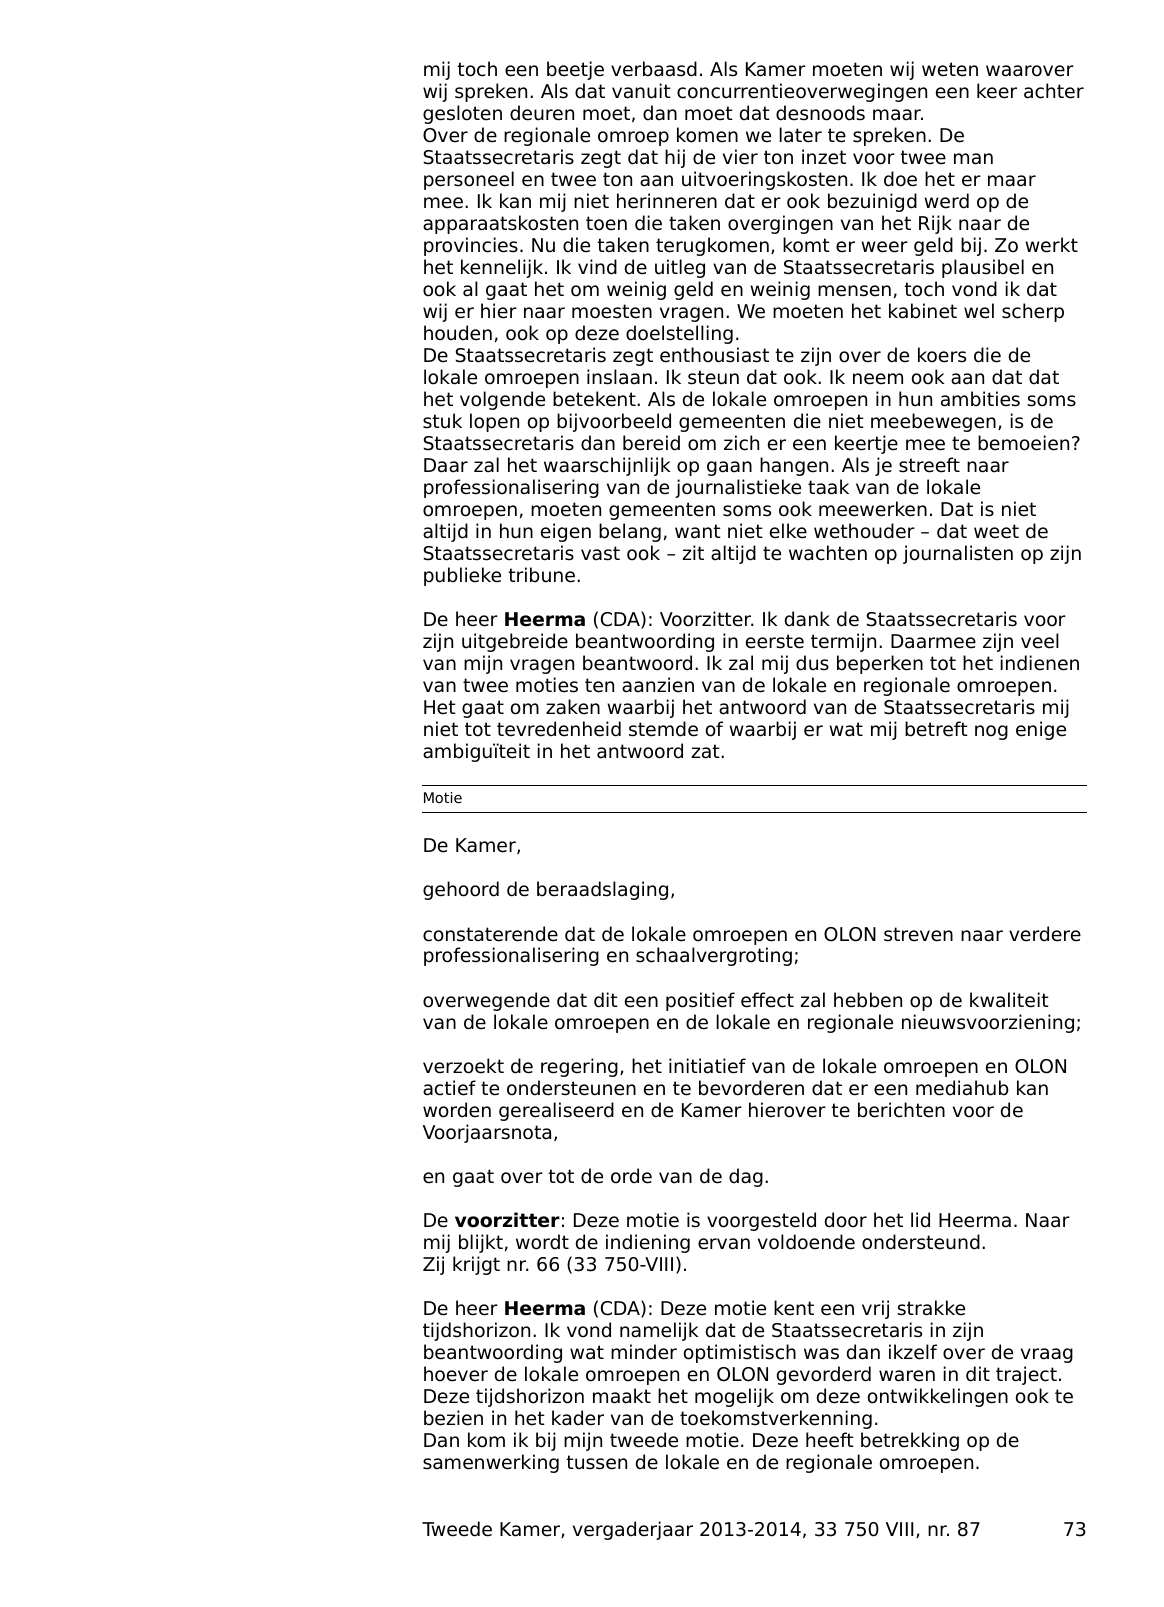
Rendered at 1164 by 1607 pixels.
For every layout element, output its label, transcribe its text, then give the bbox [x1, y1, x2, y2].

text De heer Heerma (CDA): Deze motie kent een vrij strakke tijdshorizon. Ik vond namelijk dat de Staatssecretaris in zijn beantwoording wat minder optimistisch was dan ikzelf over de vraag hoever de lokale omroepen en OLON gevorderd waren in dit traject. Deze tijdshorizon maakt het mogelijk om deze ontwikkelingen ook te bezien in het kader van de toekomstverkenning. [422, 1298, 1087, 1430]
text De heer Heerma (CDA): Voorzitter. Ik dank de Staatssecretaris voor zijn uitgebreide beantwoording in eerste termijn. Daarmee zijn veel van mijn vragen beantwoord. Ik zal mij dus beperken tot het indienen van twee moties ten aanzien van de lokale en regionale omroepen. Het gaat om zaken waarbij het antwoord van de Staatssecretaris mij niet tot tevredenheid stemde of waarbij er wat mij betreft nog enige ambiguïteit in het antwoord zat. [422, 609, 1087, 763]
text overwegende dat dit een positief effect zal hebben op de kwaliteit van de lokale omroepen en de lokale en regionale nieuwsvoorziening; [422, 989, 1087, 1033]
text mij toch een beetje verbaasd. Als Kamer moeten wij weten waarover wij spreken. Als dat vanuit concurrentieoverwegingen een keer achter gesloten deuren moet, dan moet dat desnoods maar. [422, 59, 1087, 125]
text constaterende dat de lokale omroepen en OLON streven naar verdere professionalisering en schaalvergroting; [422, 923, 1087, 967]
text Zij krijgt nr. 66 (33 750-VIII). [422, 1254, 1087, 1276]
text De voorzitter: Deze motie is voorgesteld door het lid Heerma. Naar mij blijkt, wordt de indiening ervan voldoende ondersteund. [422, 1210, 1087, 1254]
text gehoord de beraadslaging, [422, 879, 1087, 901]
table_header Motie [422, 786, 1087, 812]
text en gaat over tot de orde van de dag. [422, 1166, 1087, 1188]
text Over de regionale omroep komen we later te spreken. De Staatssecretaris zegt dat hij de vier ton inzet voor twee man personeel en twee ton aan uitvoeringskosten. Ik doe het er maar mee. Ik kan mij niet herinneren dat er ook bezuinigd werd op de apparaatskosten toen die taken overgingen van het Rijk naar de provincies. Nu die taken terugkomen, komt er weer geld bij. Zo werkt het kennelijk. Ik vind de uitleg van de Staatssecretaris plausibel en ook al gaat het om weinig geld en weinig mensen, toch vond ik dat wij er hier naar moesten vragen. We moeten het kabinet wel scherp houden, ook op deze doelstelling. [422, 125, 1087, 345]
text Dan kom ik bij mijn tweede motie. Deze heeft betrekking op de samenwerking tussen de lokale en de regionale omroepen. [422, 1430, 1087, 1474]
text verzoekt de regering, het initiatief van de lokale omroepen en OLON actief te ondersteunen en te bevorderen dat er een mediahub kan worden gerealiseerd en de Kamer hierover te berichten voor de Voorjaarsnota, [422, 1056, 1087, 1144]
text De Kamer, [422, 835, 1087, 857]
text De Staatssecretaris zegt enthousiast te zijn over de koers die de lokale omroepen inslaan. Ik steun dat ook. Ik neem ook aan dat dat het volgende betekent. Als de lokale omroepen in hun ambities soms stuk lopen op bijvoorbeeld gemeenten die niet meebewegen, is de Staatssecretaris dan bereid om zich er een keertje mee te bemoeien? Daar zal het waarschijnlijk op gaan hangen. Als je streeft naar professionalisering van de journalistieke taak van de lokale omroepen, moeten gemeenten soms ook meewerken. Dat is niet altijd in hun eigen belang, want niet elke wethouder – dat weet de Staatssecretaris vast ook – zit altijd te wachten op journalisten op zijn publieke tribune. [422, 345, 1087, 587]
